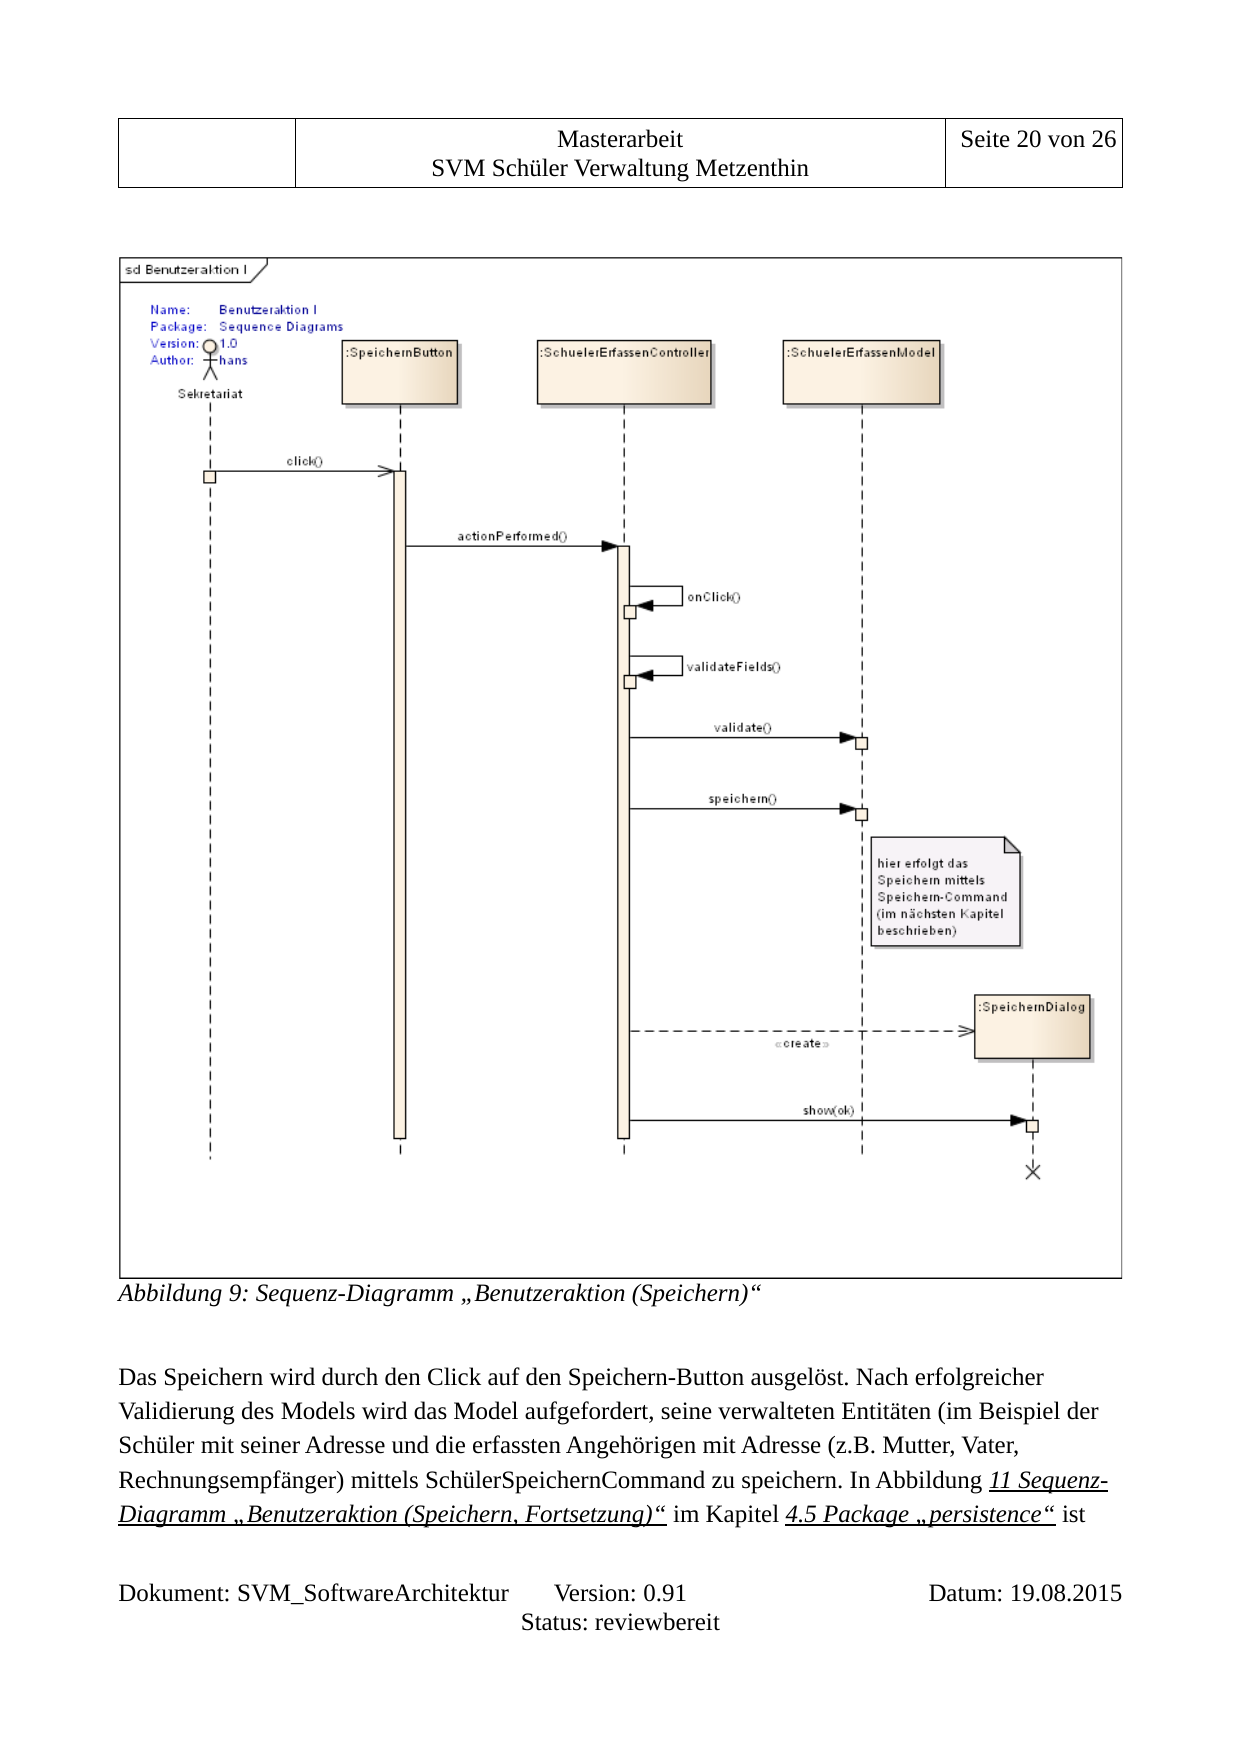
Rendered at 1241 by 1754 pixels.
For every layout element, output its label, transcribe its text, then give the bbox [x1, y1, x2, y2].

text Abbildung 9: Sequenz-Diagramm „Benutzeraktion (Speichern)“ [118, 1279, 1122, 1307]
picture [118, 256, 1123, 1279]
text Das Speichern wird durch den Click auf den Speichern-Button ausgelöst. Nach erfolgreicher Validierung des Models wird das Model aufgefordert, seine verwalteten Entitäten (im Beispiel der Schüler mit seiner Adresse und die erfassten Angehörigen mit Adresse (z.B. Mutter, Vater, Rechnungsempfänger) mittels SchülerSpeichernCommand zu speichern. In Abbildung 11 Sequenz-Diagramm „Benutzeraktion (Speichern, Fortsetzung)“ im Kapitel 4.5 Package „persistence“ ist [118, 1362, 1122, 1528]
